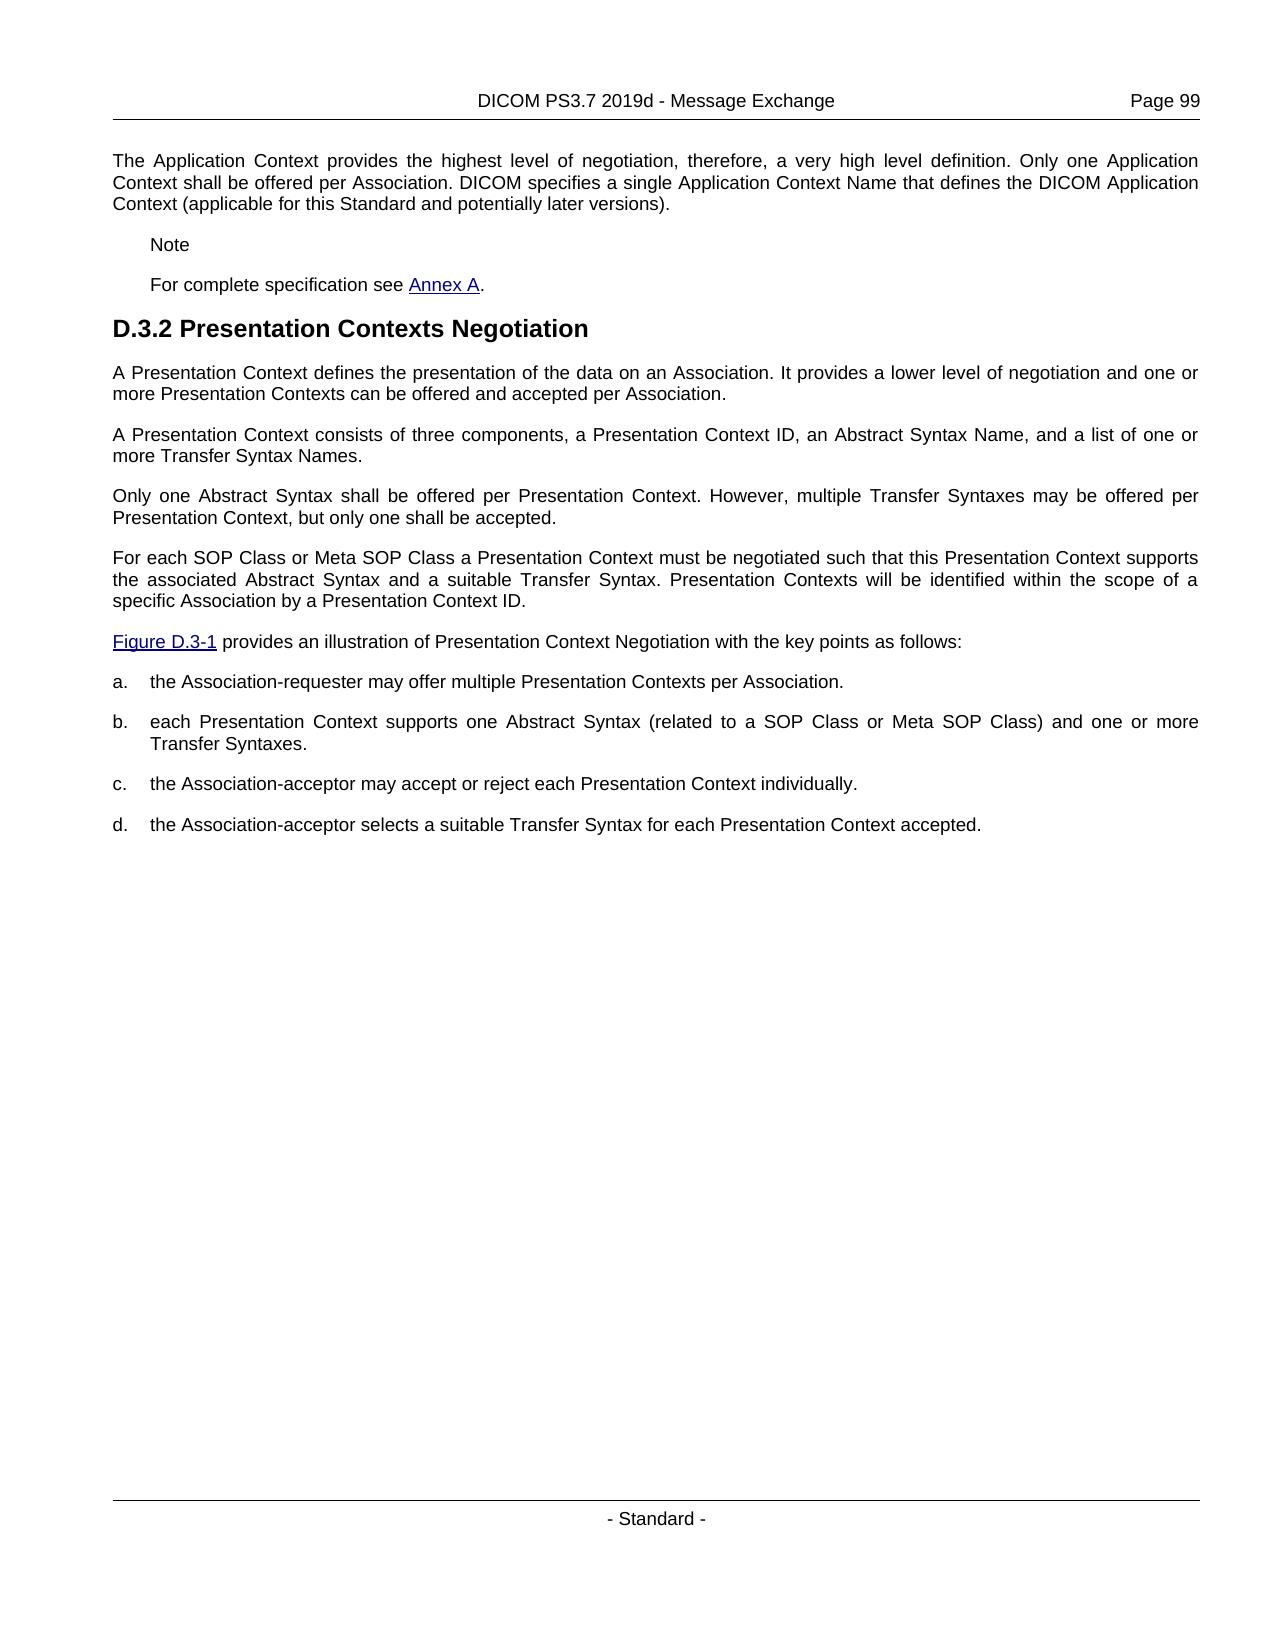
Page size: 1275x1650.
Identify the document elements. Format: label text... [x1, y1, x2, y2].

text D.3.2 Presentation Contexts Negotiation [112, 314, 1200, 343]
text Only one Abstract Syntax shall be offered per Presentation Context. However, multiple Transfer Syntaxes may be offered per Presentation Context, but only one shall be accepted. [112, 485, 1200, 528]
text d. the Association-acceptor selects a suitable Transfer Syntax for each Presentation Context accepted. [112, 813, 1200, 835]
text c. the Association-acceptor may accept or reject each Presentation Context individually. [112, 773, 1200, 795]
text The Application Context provides the highest level of negotiation, therefore, a very high level definition. Only one Application Context shall be offered per Association. DICOM specifies a single Application Context Name that defines the DICOM Application Context (applicable for this Standard and potentially later versions). [112, 150, 1200, 215]
text A Presentation Context consists of three components, a Presentation Context ID, an Abstract Syntax Name, and a list of one or more Transfer Syntax Names. [112, 423, 1200, 467]
text a. the Association-requester may offer multiple Presentation Contexts per Association. [112, 671, 1200, 692]
text For complete specification see Annex A. [150, 274, 1162, 295]
text A Presentation Context defines the presentation of the data on an Association. It provides a lower level of negotiation and one or more Presentation Contexts can be offered and accepted per Association. [112, 362, 1200, 405]
text For each SOP Class or Meta SOP Class a Presentation Context must be negotiated such that this Presentation Context supports the associated Abstract Syntax and a suitable Transfer Syntax. Presentation Contexts will be identified within the scope of a specific Association by a Presentation Context ID. [112, 547, 1200, 612]
text Note [150, 233, 1162, 255]
text b. each Presentation Context supports one Abstract Syntax (related to a SOP Class or Meta SOP Class) and one or more Transfer Syntaxes. [112, 711, 1200, 754]
text Figure D.3-1 provides an illustration of Presentation Context Negotiation with the key points as follows: [112, 631, 1200, 652]
